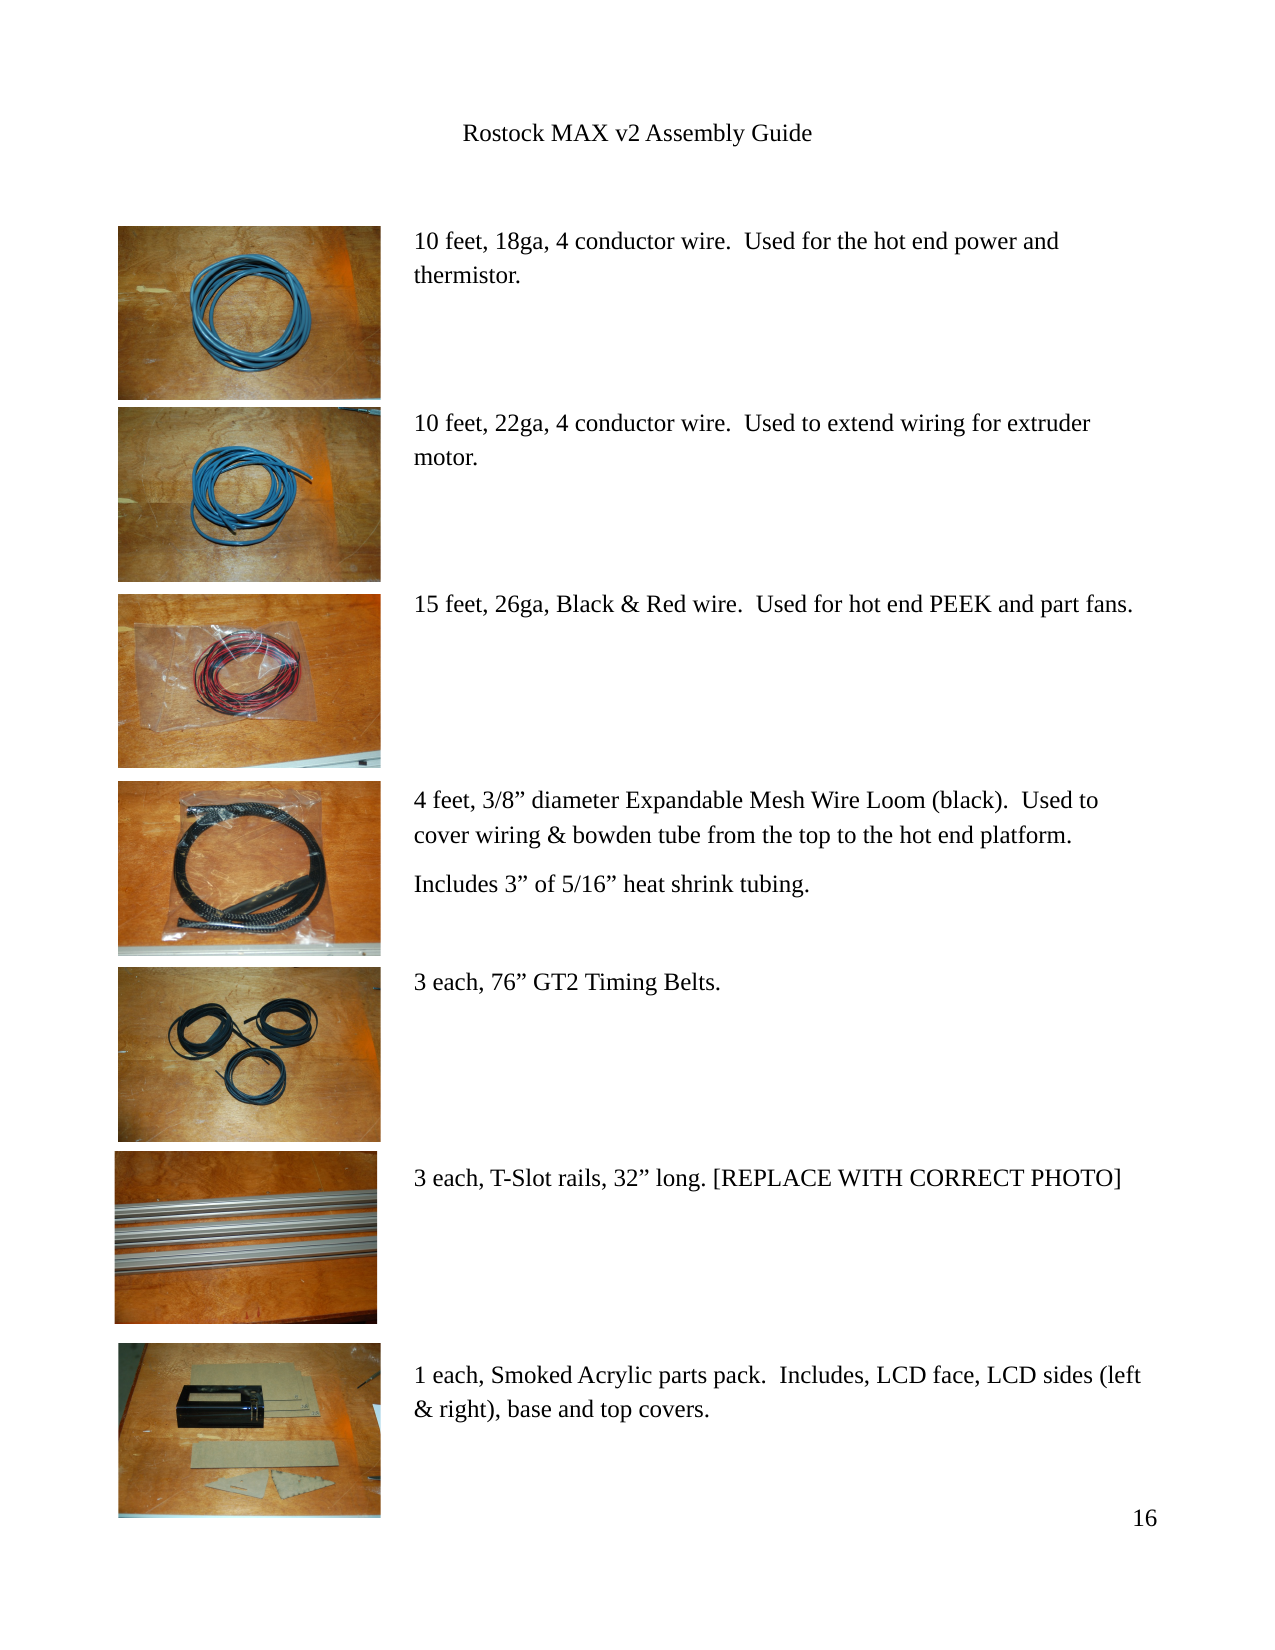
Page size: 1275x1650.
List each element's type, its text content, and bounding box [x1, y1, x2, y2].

picture [118, 594, 381, 768]
picture [118, 967, 381, 1142]
picture [118, 226, 381, 400]
text 4 feet, 3/8” diameter Expandable Mesh Wire Loom (black). Used to cover wiring & bowden tube from the top to the hot end platform. [381, 786, 1157, 849]
text 3 each, T-Slot rails, 32” long. [REPLACE WITH CORRECT PHOTO] [378, 1163, 1157, 1192]
picture [118, 1343, 381, 1518]
text 10 feet, 22ga, 4 conductor wire. Used to extend wiring for extruder motor. [381, 408, 1157, 471]
picture [118, 781, 381, 956]
picture [114, 1151, 378, 1324]
text 3 each, 76” GT2 Timing Belts. [381, 967, 1157, 996]
text 15 feet, 26ga, Black & Red wire. Used for hot end PEEK and part fans. [118, 589, 1157, 618]
text Includes 3” of 5/16” heat shrink tubing. [381, 869, 1157, 898]
text 10 feet, 18ga, 4 conductor wire. Used for the hot end power and thermistor. [381, 226, 1157, 289]
picture [118, 407, 381, 582]
text 1 each, Smoked Acrylic parts pack. Includes, LCD face, LCD sides (left & right), base and top covers. [381, 1360, 1157, 1423]
